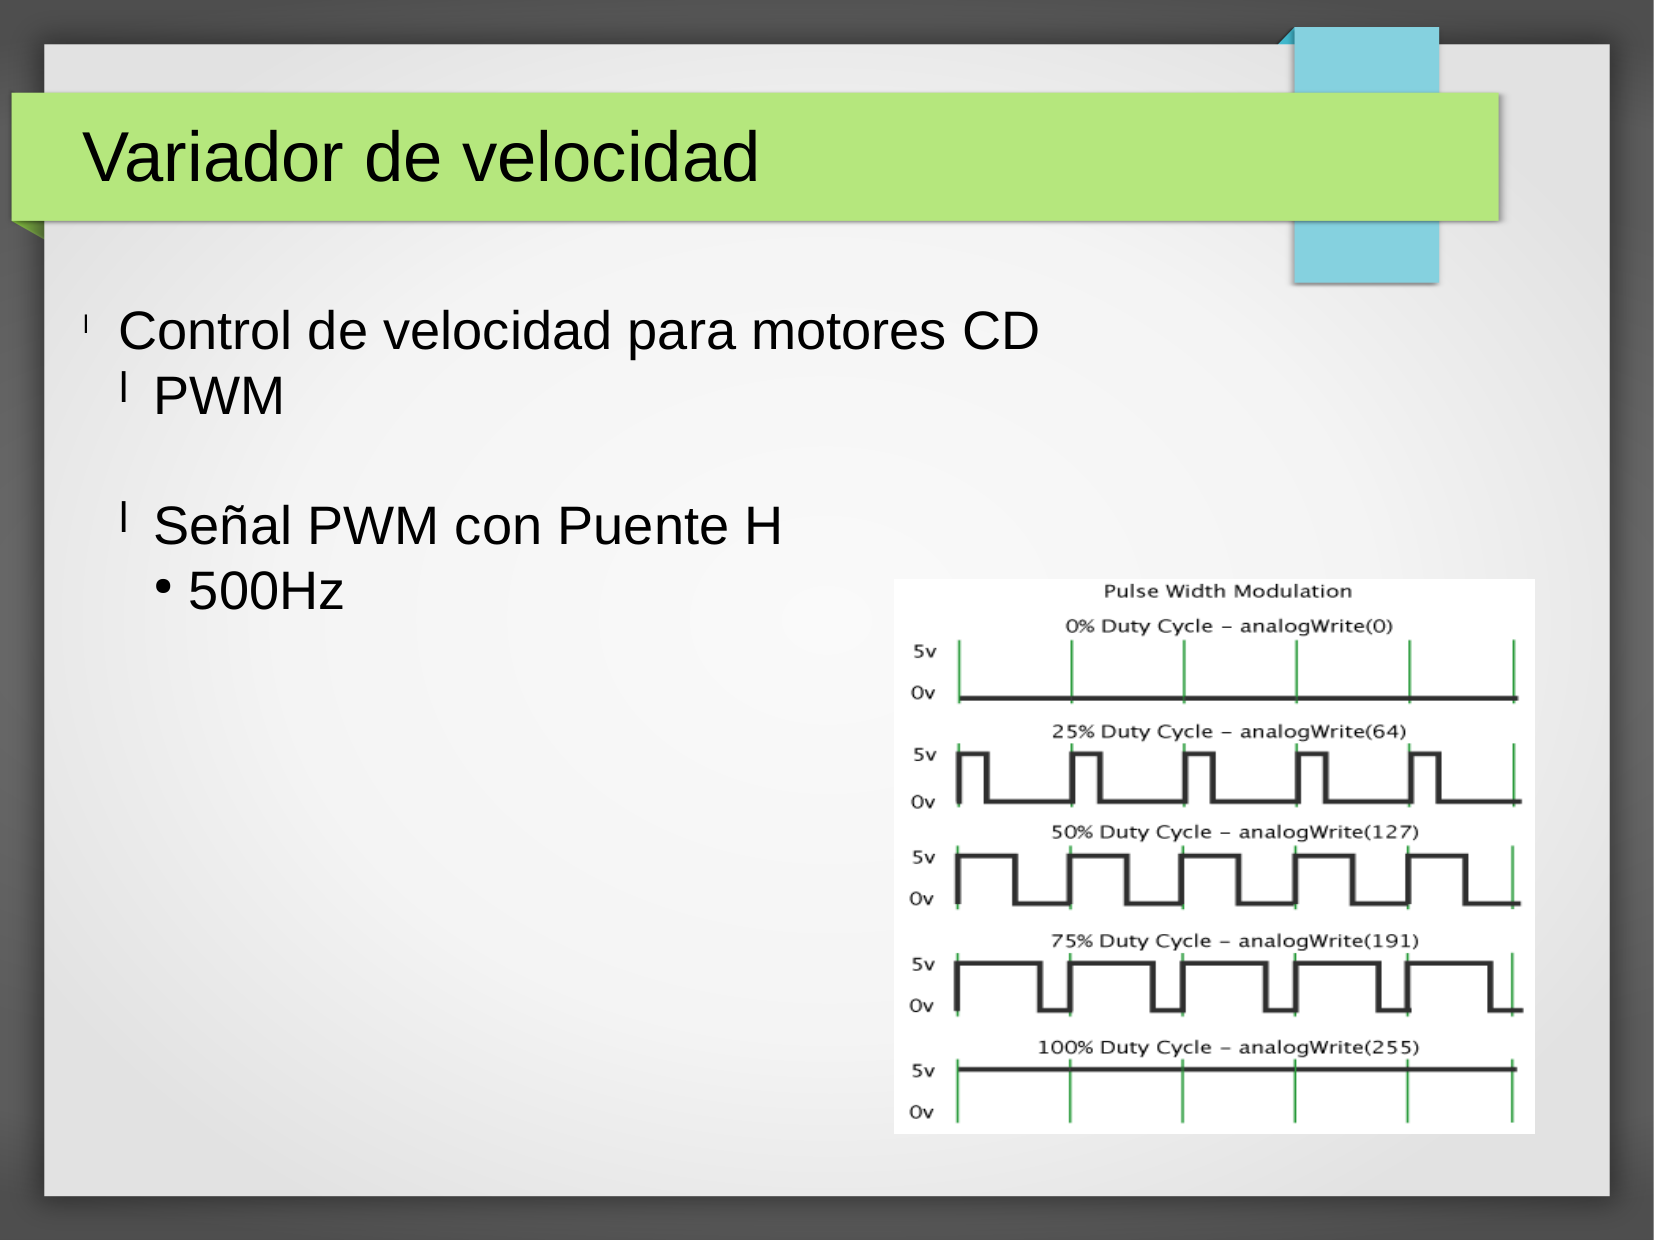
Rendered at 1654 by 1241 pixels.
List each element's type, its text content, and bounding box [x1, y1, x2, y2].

picture [0, 0, 1654, 1240]
text_box Control de velocidad para motores CD PWM Señal PWM con Puente H 500Hz [82, 295, 1571, 1015]
text_box Variador de velocidad [82, 94, 1264, 213]
